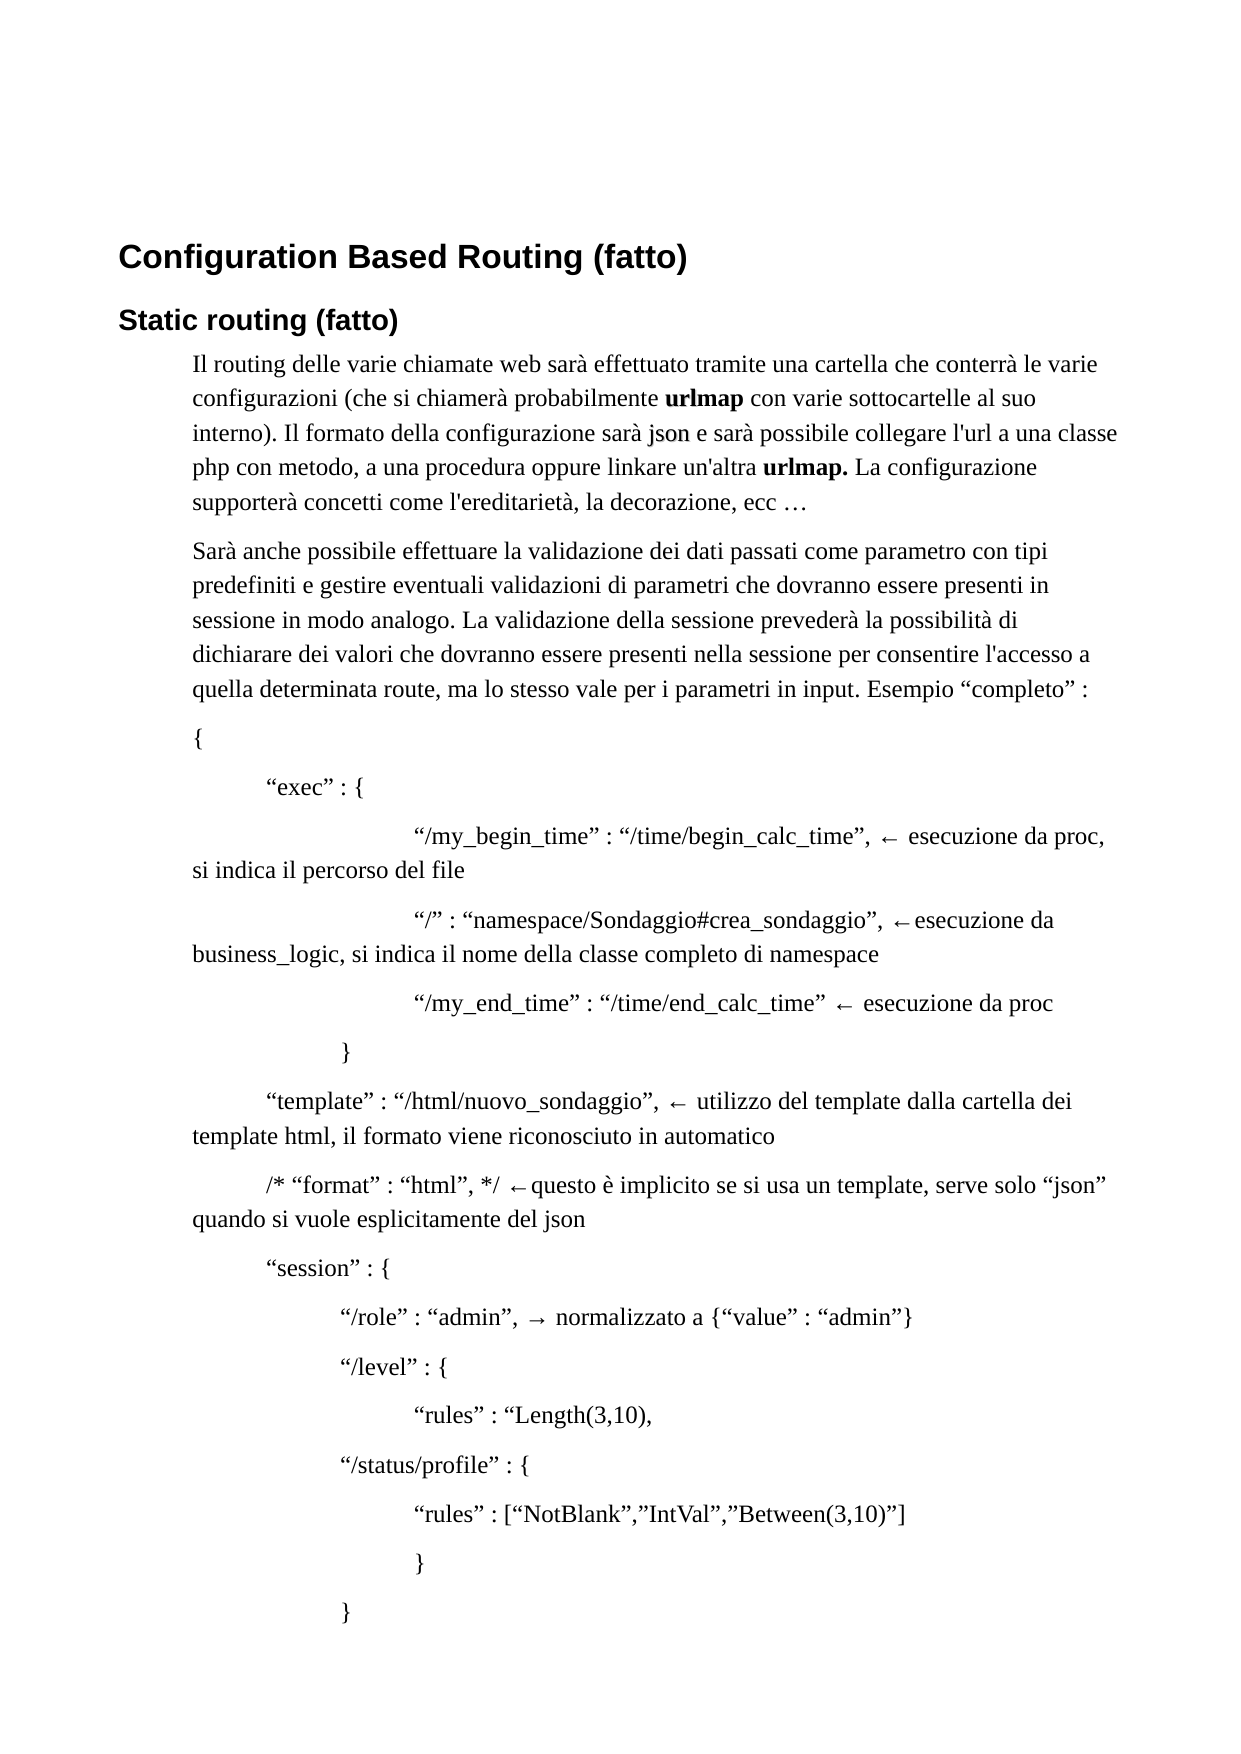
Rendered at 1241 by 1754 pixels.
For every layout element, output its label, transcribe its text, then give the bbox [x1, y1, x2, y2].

text “session” : { [192, 1253, 1122, 1282]
text “/my_begin_time” : “/time/begin_calc_time”, ← esecuzione da proc, si indica il percorso del file [192, 821, 1122, 884]
text “template” : “/html/nuovo_sondaggio”, ← utilizzo del template dalla cartella dei template html, il formato viene riconosciuto in automatico [192, 1086, 1122, 1149]
text Il routing delle varie chiamate web sarà effettuato tramite una cartella che conterrà le varie configurazioni (che si chiamerà probabilmente urlmap con varie sottocartelle al suo interno). Il formato della configurazione sarà json e sarà possibile collegare l'url a una classe php con metodo, a una procedura oppure linkare un'altra urlmap. La configurazione supporterà concetti come l'ereditarietà, la decorazione, ecc … [192, 349, 1122, 516]
text /* “format” : “html”, */ ←questo è implicito se si usa un template, serve solo “json” quando si vuole esplicitamente del json [192, 1170, 1122, 1233]
text } [192, 1597, 1122, 1626]
text { [192, 723, 1122, 752]
text } [192, 1037, 1122, 1066]
text “exec” : { [192, 772, 1122, 801]
text Sarà anche possibile effettuare la validazione dei dati passati come parametro con tipi predefiniti e gestire eventuali validazioni di parametri che dovranno essere presenti in sessione in modo analogo. La validazione della sessione prevederà la possibilità di dichiarare dei valori che dovranno essere presenti nella sessione per consentire l'accesso a quella determinata route, ma lo stesso vale per i parametri in input. Esempio “completo” : [192, 536, 1122, 703]
text “/role” : “admin”, → normalizzato a {“value” : “admin”} [192, 1302, 1122, 1331]
subtitle Configuration Based Routing (fatto) [118, 237, 1122, 276]
text “/level” : { [192, 1352, 1122, 1380]
text “/my_end_time” : “/time/end_calc_time” ← esecuzione da proc [192, 988, 1122, 1017]
subtitle Static routing (fatto) [118, 303, 1122, 337]
text “/status/profile” : { [192, 1450, 1122, 1478]
text “rules” : “Length(3,10), [192, 1401, 1122, 1429]
text } [192, 1548, 1122, 1577]
text “rules” : [“NotBlank”,”IntVal”,”Between(3,10)”] [192, 1499, 1122, 1527]
text “/” : “namespace/Sondaggio#crea_sondaggio”, ←esecuzione da business_logic, si indica il nome della classe completo di namespace [192, 905, 1122, 968]
